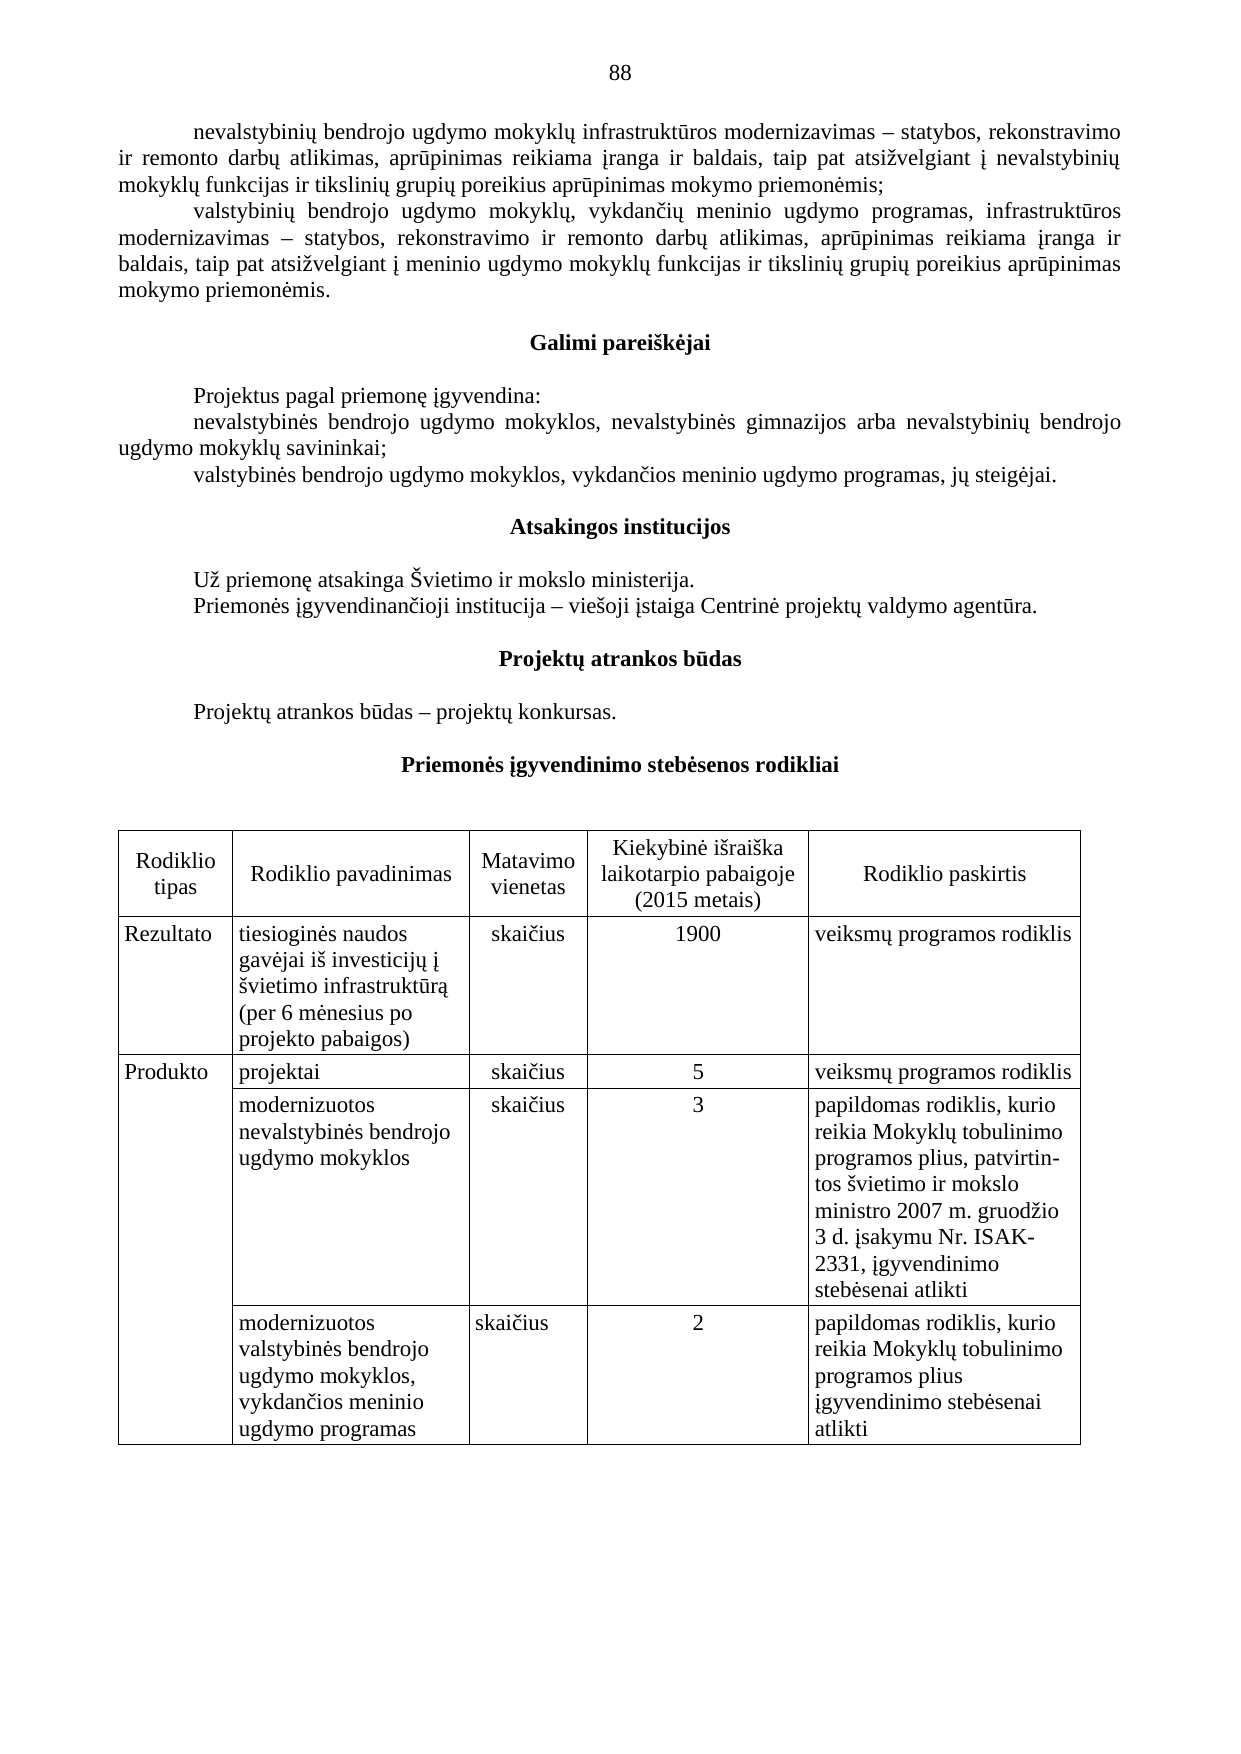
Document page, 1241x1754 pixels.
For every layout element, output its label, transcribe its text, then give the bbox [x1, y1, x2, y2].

table_cell skaičius [470, 1089, 587, 1305]
text Priemonės įgyvendinančioji institucija – viešoji įstaiga Centrinė projektų valdymo agentūra. [118, 592, 1122, 619]
text valstybinių bendrojo ugdymo mokyklų, vykdančių meninio ugdymo programas, infrastruktūros modernizavimas – statybos, rekonstravimo ir remonto darbų atlikimas, aprūpinimas reikiama įranga ir baldais, taip pat atsižvelgiant į meninio ugdymo mokyklų funkcijas ir tikslinių grupių poreikius aprūpinimas mokymo priemonėmis. [118, 197, 1122, 303]
table_cell tiesioginės naudos gavėjai iš investicijų į švietimo infrastruktūrą (per 6 mėnesius po projekto pabaigos) [233, 917, 469, 1054]
table_cell Rezultato [119, 917, 232, 1054]
table_cell veiksmų programos rodiklis [809, 917, 1080, 1054]
table_cell 1900 [588, 917, 808, 1054]
table_header Rodiklio pavadinimas [233, 831, 469, 916]
text Projektų atrankos būdas [118, 645, 1122, 672]
table_cell skaičius [470, 1306, 587, 1444]
table_cell modernizuotos nevalstybinės bendrojo ugdymo mokyklos [233, 1089, 469, 1305]
table_header Rodiklio paskirtis [809, 831, 1080, 916]
text Galimi pareiškėjai [118, 329, 1122, 355]
table_cell 3 [588, 1089, 808, 1305]
table_cell skaičius [470, 917, 587, 1054]
text valstybinės bendrojo ugdymo mokyklos, vykdančios meninio ugdymo programas, jų steigėjai. [118, 461, 1122, 487]
table_cell Produkto [119, 1055, 232, 1444]
text Projektų atrankos būdas – projektų konkursas. [118, 698, 1122, 724]
text Priemonės įgyvendinimo stebėsenos rodikliai [118, 751, 1122, 777]
text nevalstybinių bendrojo ugdymo mokyklų infrastruktūros modernizavimas – statybos, rekonstravimo ir remonto darbų atlikimas, aprūpinimas reikiama įranga ir baldais, taip pat atsižvelgiant į nevalstybinių mokyklų funkcijas ir tikslinių grupių poreikius aprūpinimas mokymo priemonėmis; [118, 118, 1122, 197]
table_cell 5 [588, 1055, 808, 1087]
text Projektus pagal priemonę įgyvendina: [118, 382, 1122, 408]
table_cell modernizuotos valstybinės bendrojo ugdymo mokyklos, vykdančios meninio ugdymo programas [233, 1306, 469, 1444]
table_header Kiekybinė išraiška laikotarpio pabaigoje (2015 metais) [588, 831, 808, 916]
table_cell 2 [588, 1306, 808, 1444]
table_header Matavimo vienetas [470, 831, 587, 916]
table_cell papildomas rodiklis, kurio reikia Mokyklų tobulinimo programos plius, patvirtin­tos švietimo ir mokslo ministro 2007 m. gruodžio 3 d. įsakymu Nr. ISAK-2331, įgyvendinimo stebėsenai atlikti [809, 1089, 1080, 1305]
table_cell papildomas rodiklis, kurio reikia Mokyklų tobulinimo programos plius įgyvendinimo stebėsenai atlikti [809, 1306, 1080, 1444]
text nevalstybinės bendrojo ugdymo mokyklos, nevalstybinės gimnazijos arba nevalstybinių bendrojo ugdymo mokyklų savininkai; [118, 408, 1122, 461]
text Atsakingos institucijos [118, 513, 1122, 540]
table_cell projektai [233, 1055, 469, 1087]
table_header Rodiklio tipas [119, 831, 232, 916]
table_cell veiksmų programos rodiklis [809, 1055, 1080, 1087]
table_cell skaičius [470, 1055, 587, 1087]
text Už priemonę atsakinga Švietimo ir mokslo ministerija. [118, 566, 1122, 592]
